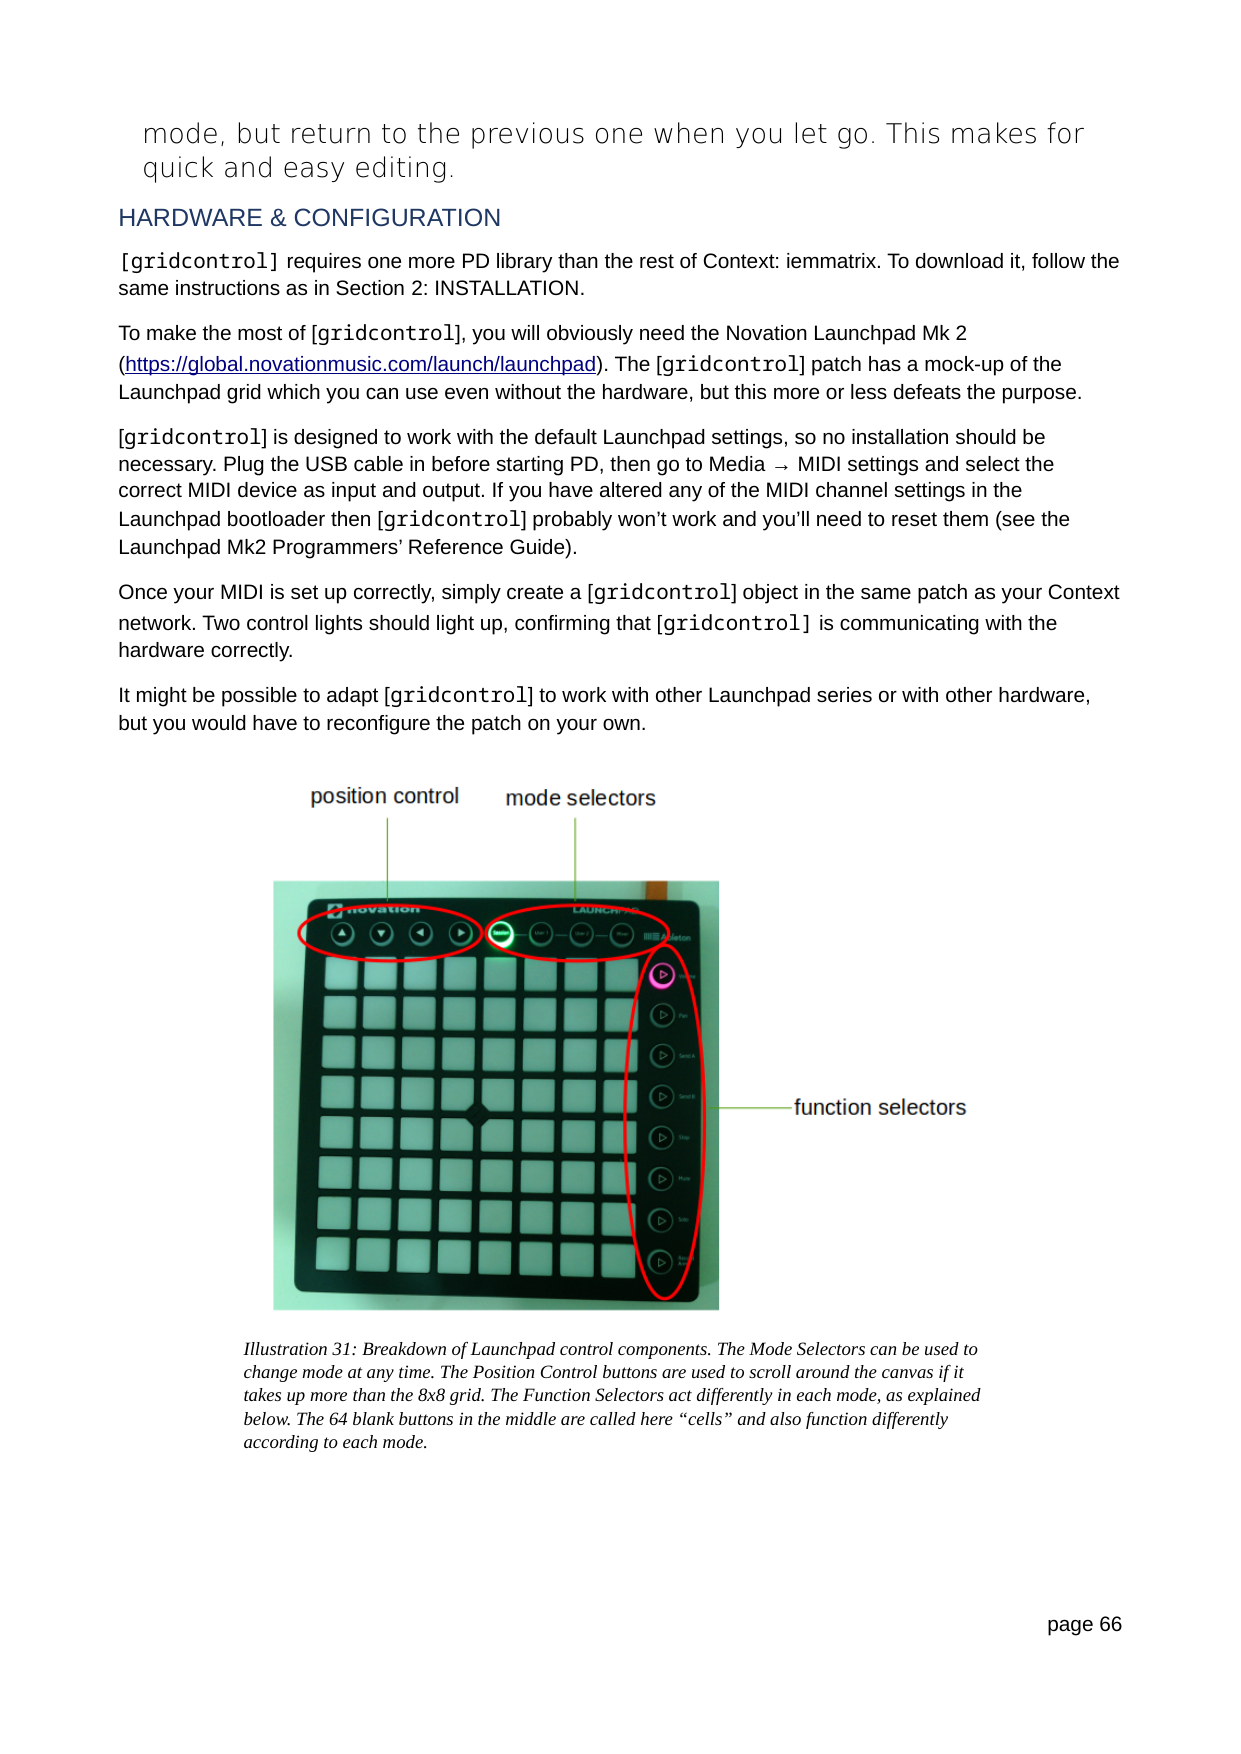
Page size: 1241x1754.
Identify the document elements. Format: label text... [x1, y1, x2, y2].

text [gridcontrol] is designed to work with the default Launchpad settings, so no installation should be necessary. Plug the USB cable in before starting PD, then go to Media → MIDI settings and select the correct MIDI device as input and output. If you have altered any of the MIDI channel settings in the Launchpad bootloader then [gridcontrol] probably won’t work and you’ll need to reset them (see the Launchpad Mk2 Programmers’ Reference Guide). [118, 422, 1122, 558]
text Illustration 31: Breakdown of Launchpad control components. The Mode Selectors can be used to change mode at any time. The Position Control buttons are used to scroll around the canvas if it takes up more than the 8x8 grid. The Function Selectors act differently in each mode, as explained below. The 64 blank buttons in the middle are called here “cells” and also function differently according to each mode. [243, 1324, 984, 1452]
text Once your MIDI is set up correctly, simply create a [gridcontrol] object in the same patch as your Context network. Two control lights should light up, confirming that [gridcontrol] is communicating with the hardware correctly. [118, 577, 1122, 662]
text [gridcontrol] requires one more PD library than the rest of Context: iemmatrix. To download it, follow the same instructions as in Section 2: INSTALLATION. [118, 246, 1122, 300]
text To make the most of [gridcontrol], you will obviously need the Novation Launchpad Mk 2 (https://global.novationmusic.com/launch/launchpad). The [gridcontrol] patch has a mock-up of the Launchpad grid which you can use even without the hardware, but this more or less defeats the purpose. [118, 318, 1122, 403]
list mode, but return to the previous one when you let go. This makes for quick and easy editing. [118, 118, 1122, 184]
picture [243, 763, 985, 1324]
text It might be possible to adapt [gridcontrol] to work with other Launchpad series or with other hardware, but you would have to reconfigure the patch on your own. [118, 681, 1122, 735]
subtitle HARDWARE & CONFIGURATION [118, 203, 1122, 232]
